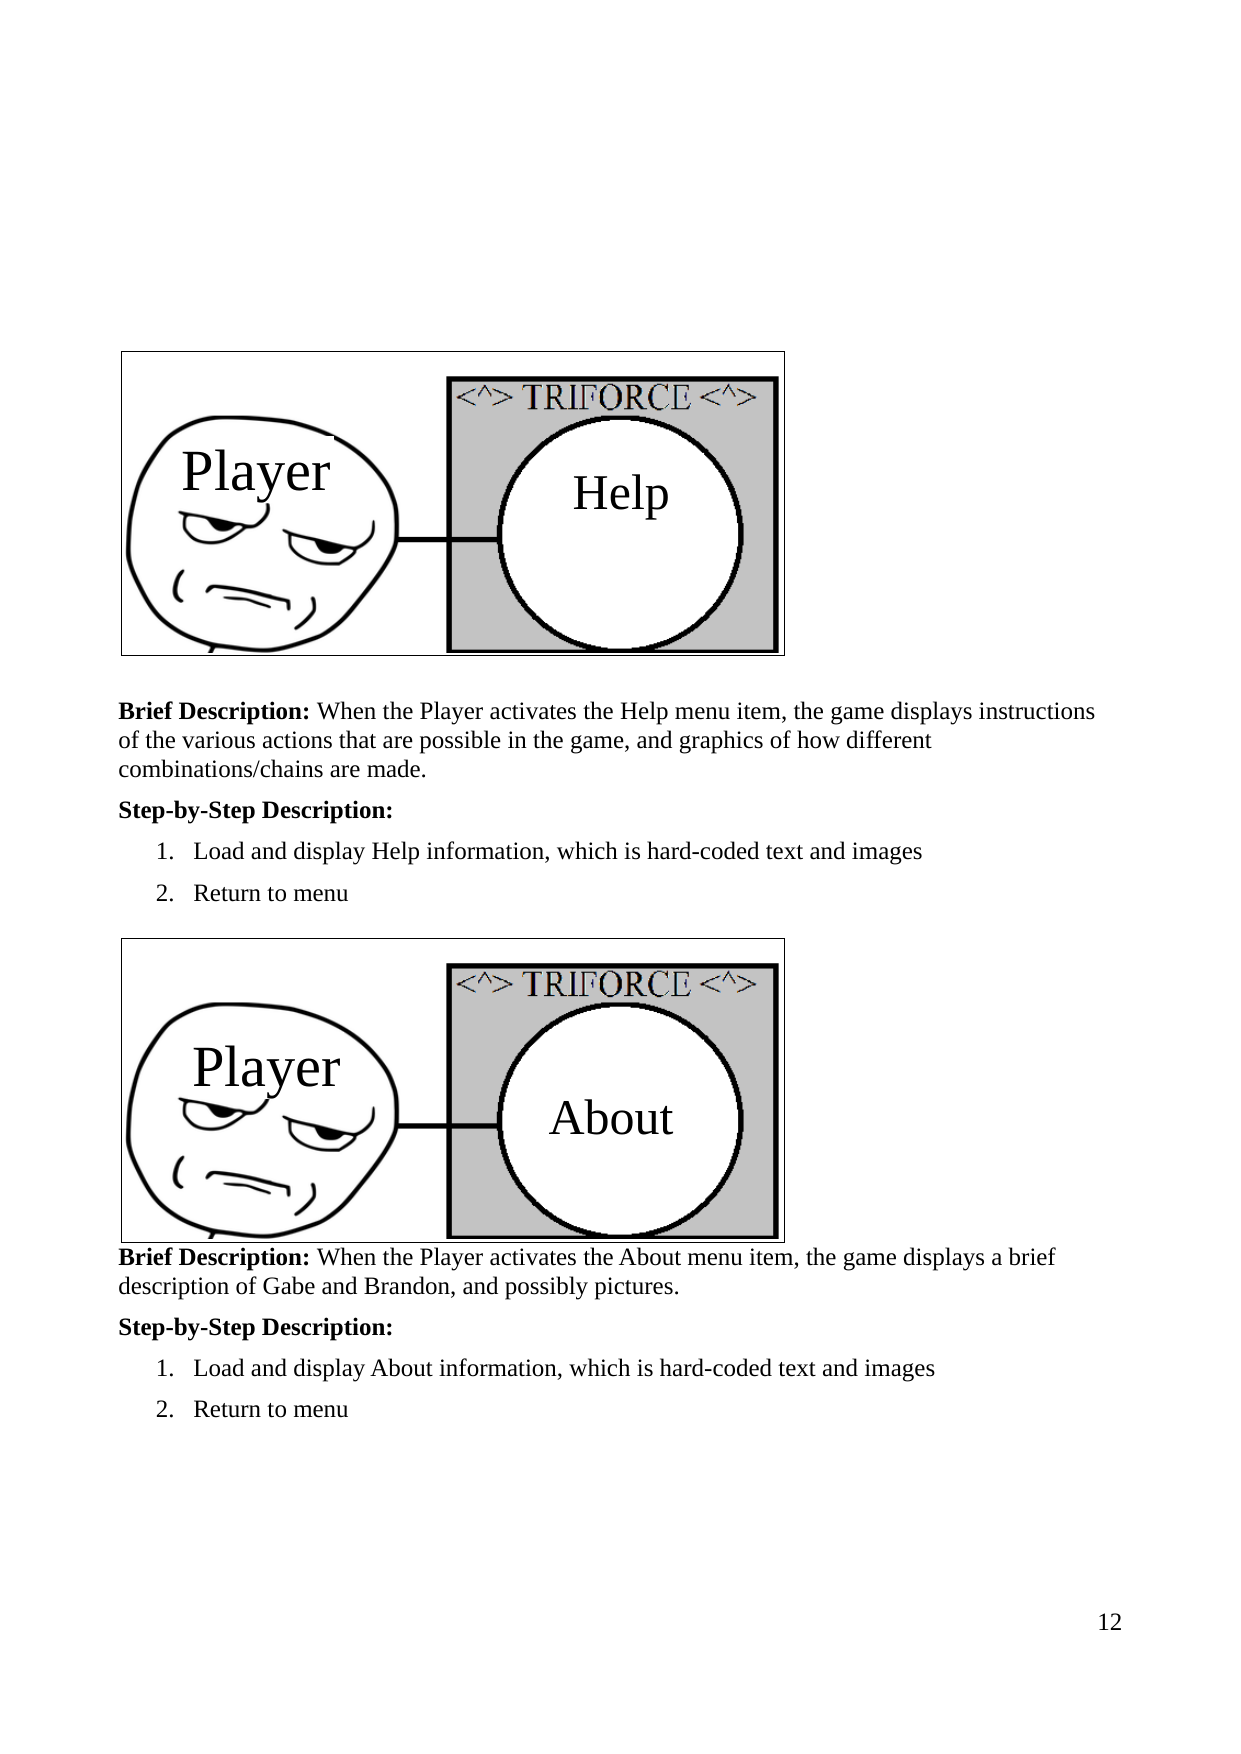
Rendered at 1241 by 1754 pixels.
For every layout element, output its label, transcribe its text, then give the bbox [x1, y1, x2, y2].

text Step-by-Step Description: [118, 1312, 1122, 1341]
list Load and display About information, which is hard-coded text and images [156, 1353, 1122, 1382]
list Return to menu [156, 878, 1122, 906]
text About [523, 1088, 699, 1145]
text Brief Description: When the Player activates the Help menu item, the game displays instructions of the various actions that are possible in the game, and graphics of how different combinations/chains are made. [118, 696, 1122, 783]
text Player [178, 436, 334, 503]
list Return to menu [156, 1394, 1122, 1423]
text Help [533, 463, 709, 520]
text Step-by-Step Description: [118, 795, 1122, 824]
text Player [188, 1032, 344, 1099]
list Load and display Help information, which is hard-coded text and images [156, 836, 1122, 865]
list [122, 939, 784, 1242]
text Brief Description: When the Player activates the About menu item, the game displays a brief description of Gabe and Brandon, and possibly pictures. [118, 919, 1122, 1299]
